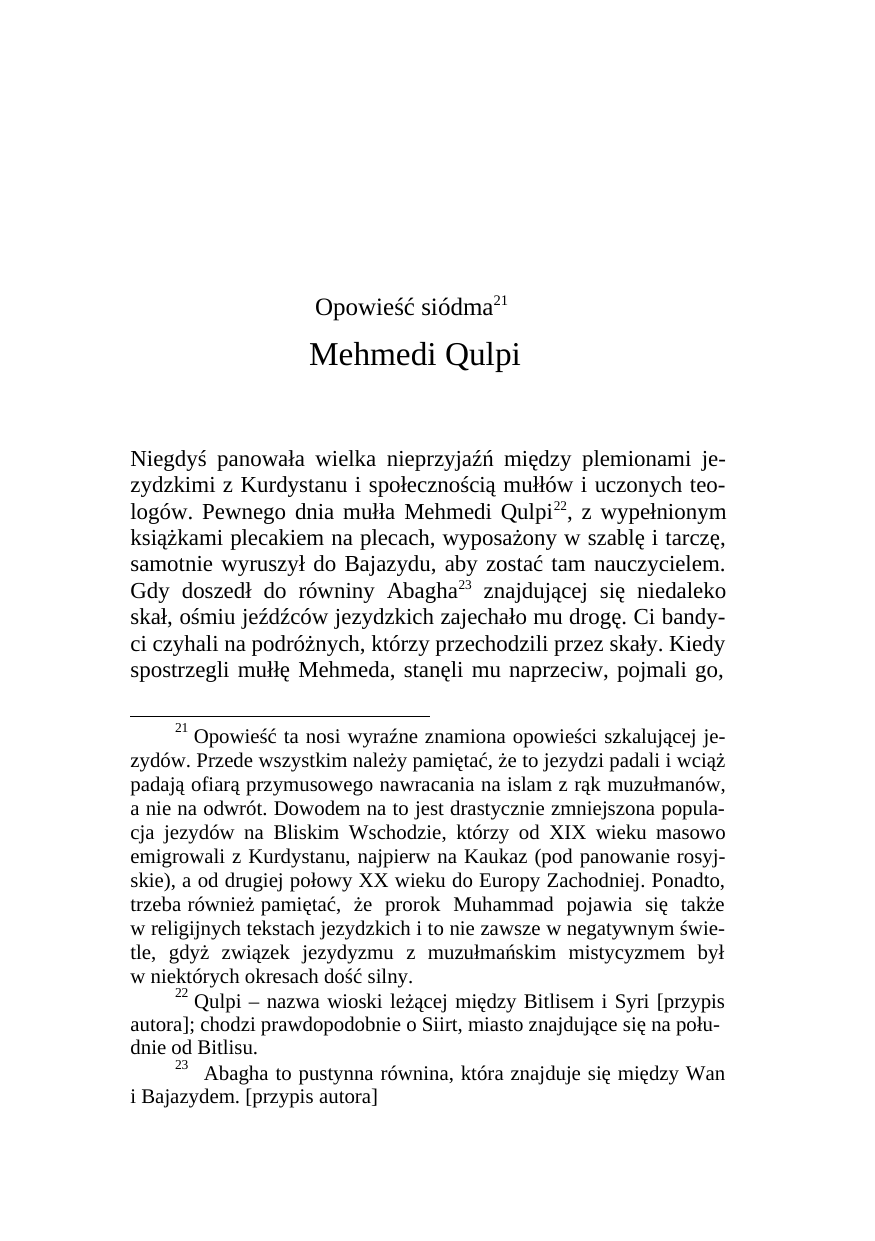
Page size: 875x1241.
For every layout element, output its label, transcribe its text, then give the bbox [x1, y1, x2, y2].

text Opowieść siódma21 [315, 292, 755, 321]
text dnie od Bitlisu. [130, 1037, 755, 1059]
text 23 Abagha to pustynna równina, która znajduje się między Wan i Bajazydem. [przypis autora] [130, 1061, 726, 1109]
text Mehmedi Qulpi [309, 334, 755, 373]
text 22 Qulpi – nazwa wioski leżącej między Bitlisem i Syri [przypis autora]; chodzi prawdopodobnie o Siirt, miasto znajdujące się na połu- [130, 989, 726, 1037]
text 21 Opowieść ta nosi wyraźne znamiona opowieści szkalującej je- zydów. Przede wszystkim należy pamiętać, że to jezydzi padali i wciąż padają ofiarą przymusowego nawracania na islam z rąk muzułmanów, a nie na odwrót. Dowodem na to jest drastycznie zmniejszona popula- cja jezydów na Bliskim Wschodzie, którzy od XIX wieku masowo emigrowali z Kurdystanu, najpierw na Kaukaz (pod panowanie rosyj- skie), a od drugiej połowy XX wieku do Europy Zachodniej. Ponadto, trzeba również pamiętać, że prorok Muhammad pojawia się także w religijnych tekstach jezydzkich i to nie zawsze w negatywnym świe- tle, gdyż związek jezydyzmu z muzułmańskim mistycyzmem był w niektórych okresach dość silny. [130, 714, 726, 988]
text Niegdyś panowała wielka nieprzyjaźń między plemionami je- zydzkimi z Kurdystanu i społecznością mułłów i uczonych teo- logów. Pewnego dnia mułła Mehmedi Qulpi22, z wypełnionym książkami plecakiem na plecach, wyposażony w szablę i tarczę, samotnie wyruszył do Bajazydu, aby zostać tam nauczycielem. Gdy doszedł do równiny Abagha23 znajdującej się niedaleko skał, ośmiu jeźdźców jezydzkich zajechało mu drogę. Ci bandy- ci czyhali na podróżnych, którzy przechodzili przez skały. Kiedy spostrzegli mułłę Mehmeda, stanęli mu naprzeciw, pojmali go, [130, 445, 727, 682]
